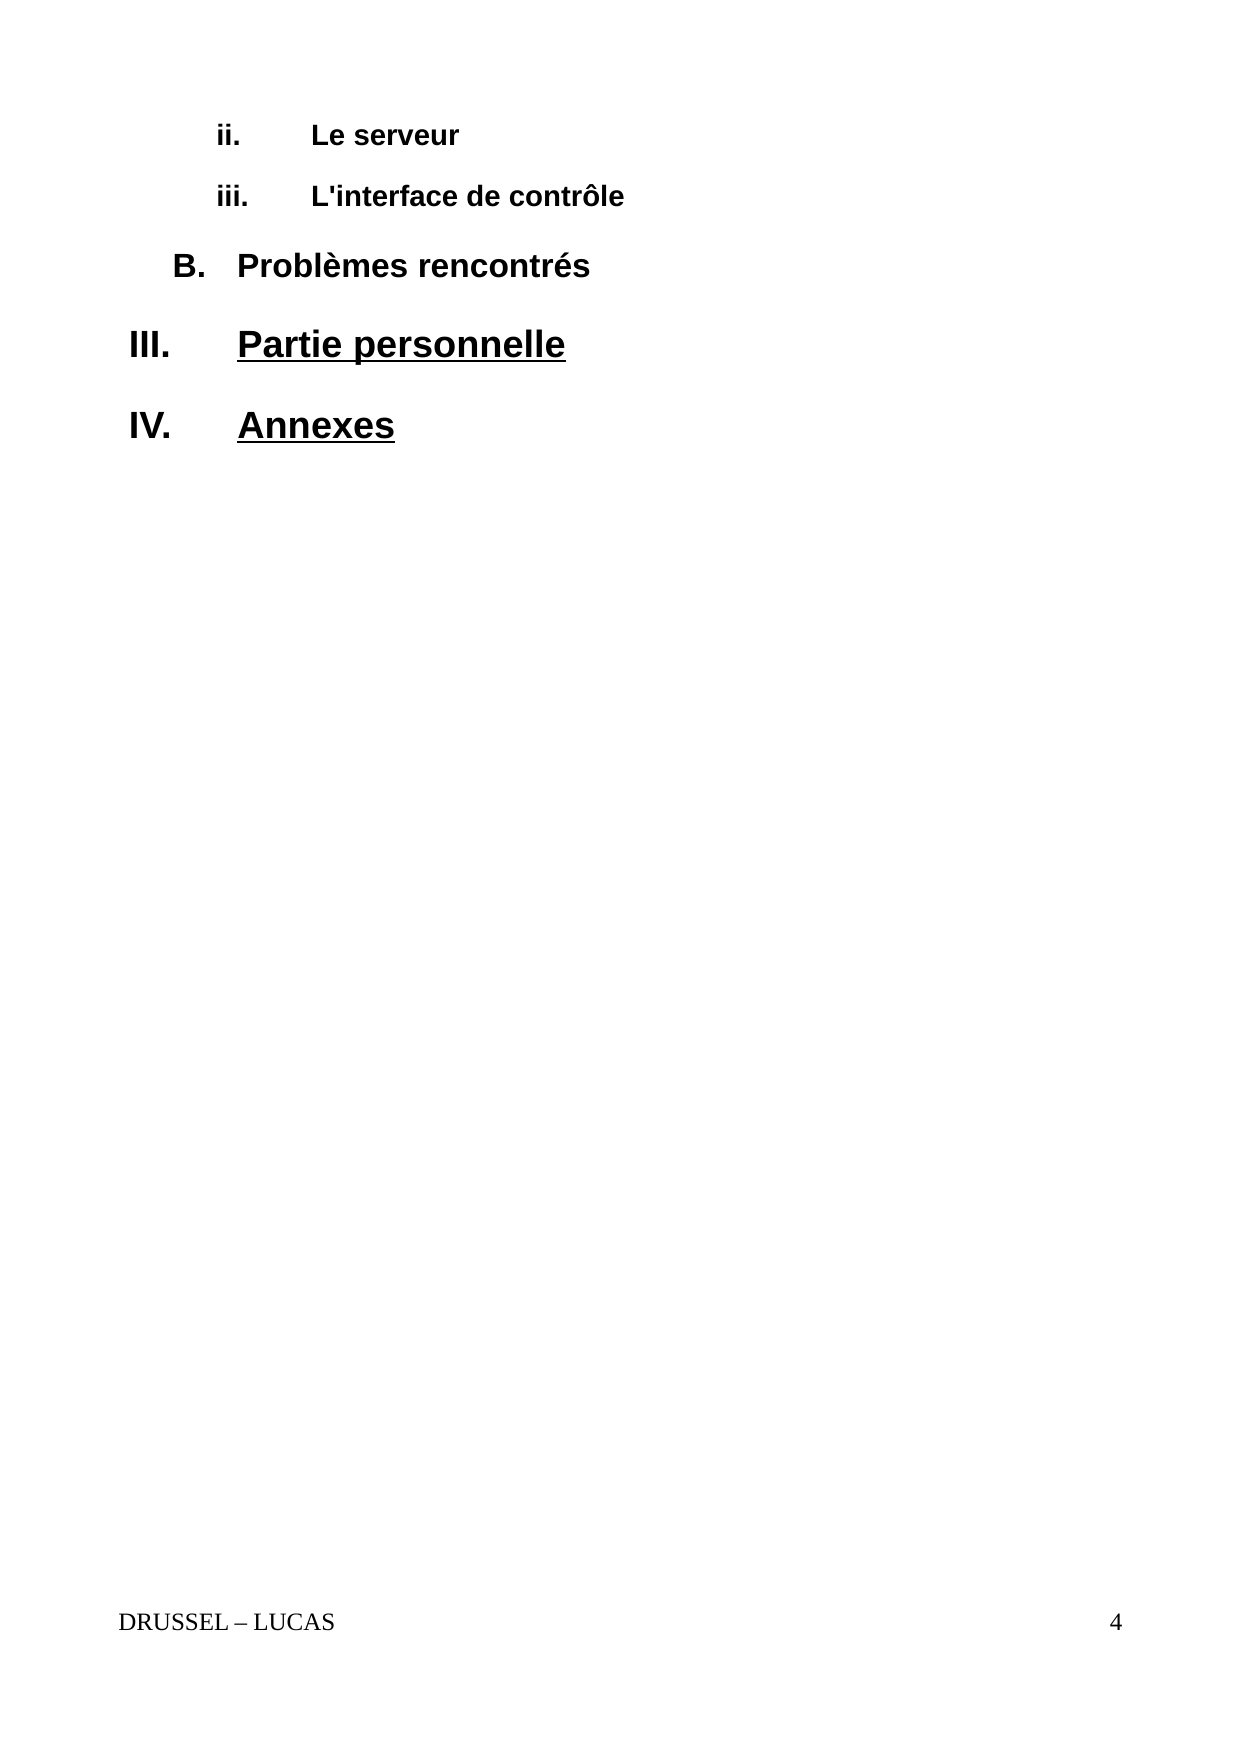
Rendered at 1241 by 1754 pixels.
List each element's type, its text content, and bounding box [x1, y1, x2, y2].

subtitle Partie personnelle [118, 322, 1122, 366]
subtitle L'interface de contrôle [163, 179, 1122, 213]
subtitle Le serveur [163, 118, 1122, 152]
subtitle Annexes [118, 403, 1122, 447]
subtitle Problèmes rencontrés [163, 246, 1122, 285]
